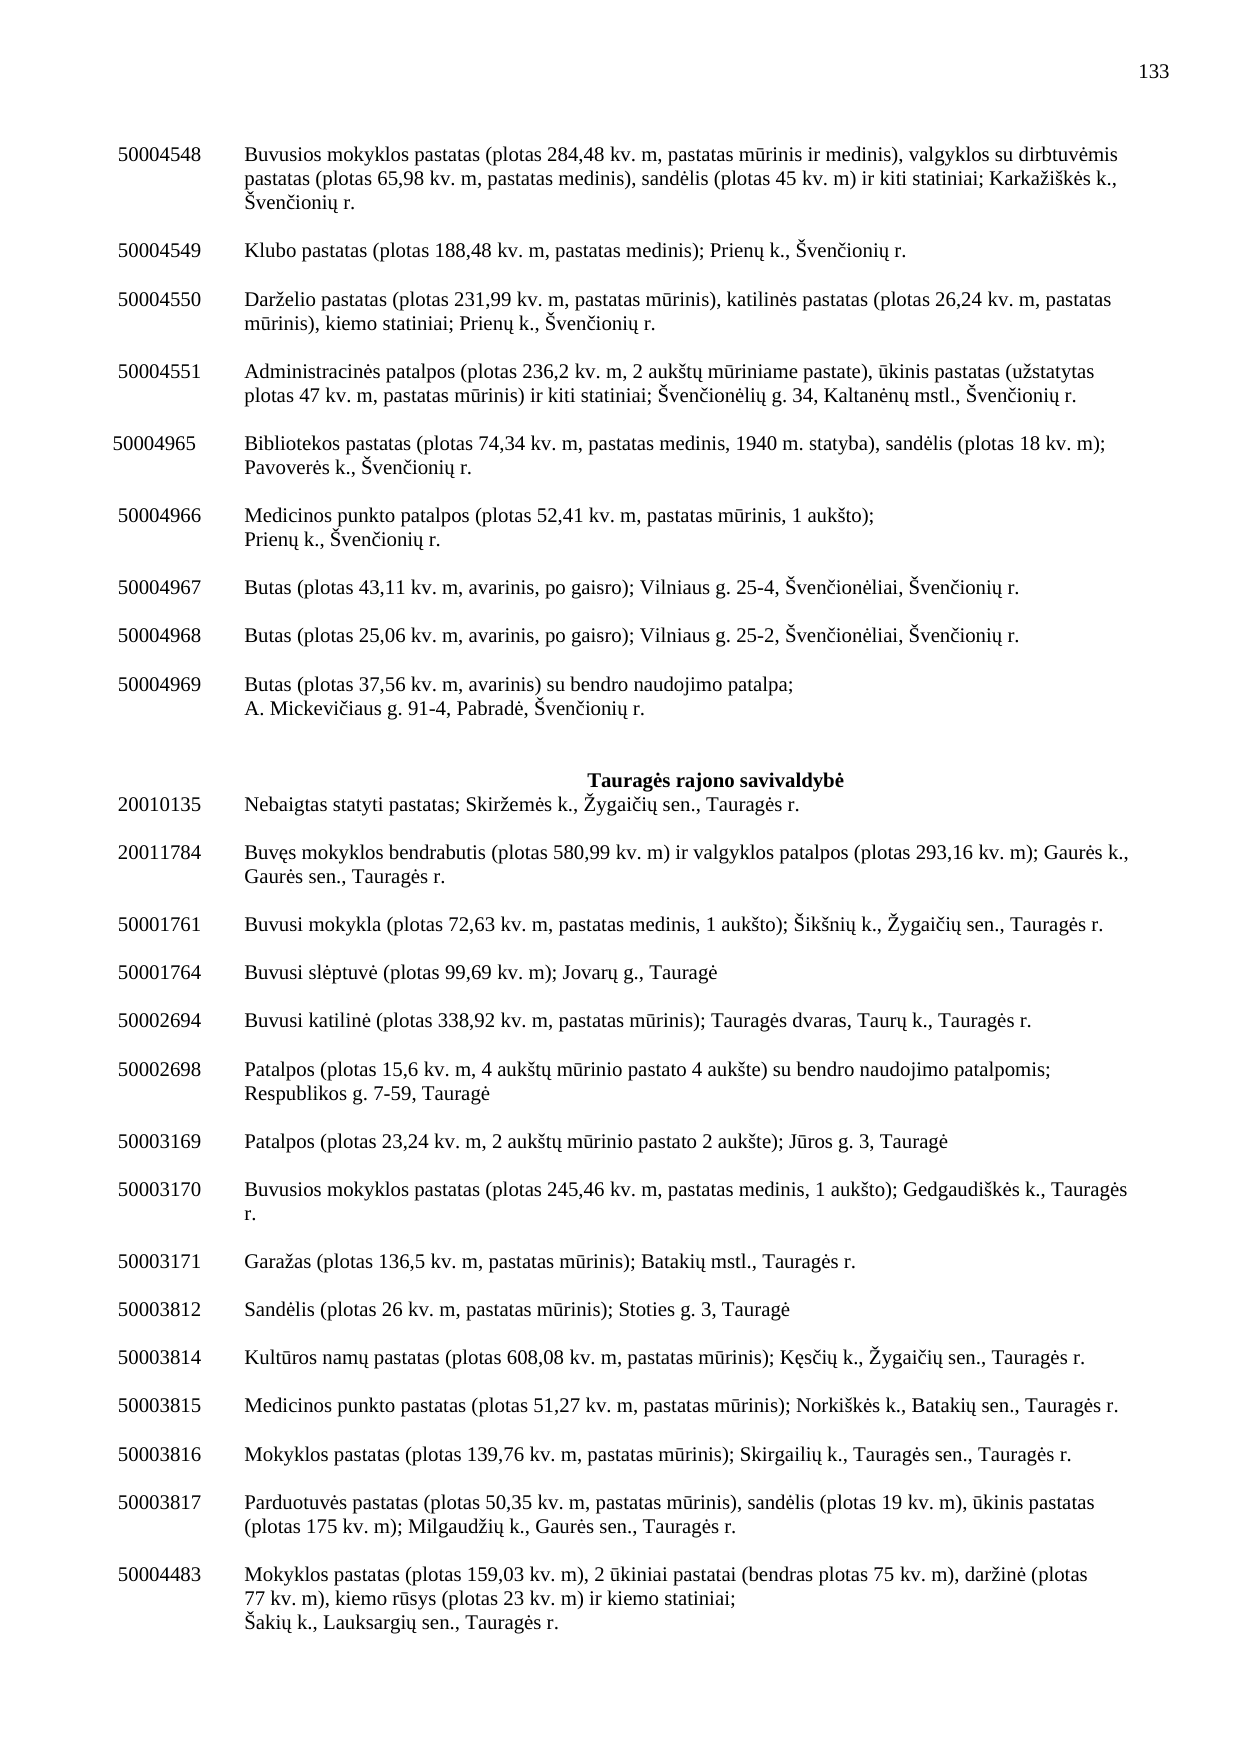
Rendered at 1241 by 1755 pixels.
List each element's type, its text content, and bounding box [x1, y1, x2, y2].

table_cell [101, 744, 1198, 768]
table_cell [1193, 287, 1198, 335]
table_cell [1178, 1297, 1192, 1321]
table_cell [1163, 1009, 1178, 1032]
table_cell [1198, 984, 1240, 1008]
table_cell [1198, 1418, 1240, 1442]
table_cell Mokyklos pastatas (plotas 159,03 kv. m), 2 ūkiniai pastatai (bendras plotas 75 kv. m), daržinė (plotas 77 kv. m), kiemo rūsys (plotas 23 kv. m) ir kiemo statiniai; Šakių k., Lauksargių sen., Tauragės r. [233, 1562, 1148, 1634]
table_cell 50004550 [101, 287, 233, 335]
table_cell [1198, 1249, 1240, 1273]
table_cell [101, 816, 1198, 840]
table_cell Parduotuvės pastatas (plotas 50,35 kv. m, pastatas mūrinis), sandėlis (plotas 19 kv. m), ūkinis pastatas (plotas 175 kv. m); Milgaudžių k., Gaurės sen., Tauragės r. [233, 1490, 1148, 1538]
table_cell [1198, 768, 1240, 792]
table_cell [1193, 1057, 1198, 1105]
table_cell [1193, 1394, 1198, 1417]
table_cell [101, 118, 1198, 142]
table_cell [1193, 359, 1198, 407]
table_cell Buvęs mokyklos bendrabutis (plotas 580,99 kv. m) ir valgyklos patalpos (plotas 293,16 kv. m); Gaurės k., Gaurės sen., Tauragės r. [233, 840, 1148, 888]
table_cell [1198, 792, 1240, 816]
table_cell [1148, 840, 1163, 888]
table_cell [1178, 1009, 1192, 1032]
table_cell Klubo pastatas (plotas 188,48 kv. m, pastatas medinis); Prienų k., Švenčionių r. [233, 239, 1148, 262]
table_cell [1163, 142, 1178, 214]
table_cell [1198, 1634, 1240, 1658]
table_cell [101, 1466, 1198, 1490]
table_cell [101, 1418, 1198, 1442]
table_cell 50003814 [101, 1345, 233, 1369]
table_cell 50004548 [101, 142, 233, 214]
table_cell [1198, 1490, 1240, 1538]
table_cell [1198, 431, 1240, 744]
table_cell [1198, 816, 1240, 840]
table_cell [1148, 142, 1163, 214]
table_cell [1178, 1177, 1192, 1225]
table_cell [1148, 792, 1163, 816]
table_cell [101, 1369, 1198, 1393]
table_cell [1198, 1009, 1240, 1032]
table_cell [101, 1153, 1198, 1177]
table_cell [1148, 239, 1163, 262]
table_cell [1193, 912, 1198, 936]
table_cell [1163, 912, 1178, 936]
table_cell [1148, 1345, 1163, 1369]
table_cell [1198, 1466, 1240, 1490]
table_cell [1193, 840, 1198, 888]
table_cell [101, 1105, 1198, 1129]
table_cell Administracinės patalpos (plotas 236,2 kv. m, 2 aukštų mūriniame pastate), ūkinis pastatas (užstatytas plotas 47 kv. m, pastatas mūrinis) ir kiti statiniai; Švenčionėlių g. 34, Kaltanėnų mstl., Švenčionių r. [233, 359, 1148, 407]
table_cell 50004965 50004966 50004967 50004968 50004969 [101, 431, 233, 744]
table_cell 50003169 [101, 1129, 233, 1153]
table_cell Sandėlis (plotas 26 kv. m, pastatas mūrinis); Stoties g. 3, Tauragė [233, 1297, 1148, 1321]
table_cell 50003816 [101, 1442, 233, 1466]
table_cell [1163, 1394, 1178, 1417]
table_cell [1198, 960, 1240, 984]
table_cell 50001764 [101, 960, 233, 984]
table_cell [1198, 1225, 1240, 1249]
table_cell [1198, 1538, 1240, 1562]
table_cell [1163, 792, 1178, 816]
table_cell [1148, 1394, 1163, 1417]
table_cell [1193, 1297, 1198, 1321]
table_cell 50001761 [101, 912, 233, 936]
table_cell [101, 888, 1198, 912]
table_cell Garažas (plotas 136,5 kv. m, pastatas mūrinis); Batakių mstl., Tauragės r. [233, 1249, 1148, 1273]
table_cell 20011784 [101, 840, 233, 888]
table_cell Nebaigtas statyti pastatas; Skiržemės k., Žygaičių sen., Tauragės r. [233, 792, 1148, 816]
table_cell [1198, 1273, 1240, 1297]
table_cell [101, 1273, 1198, 1297]
table_cell [1178, 142, 1192, 214]
table_cell [101, 1225, 1198, 1249]
table_cell [1198, 1033, 1240, 1057]
table_cell [1198, 1105, 1240, 1129]
table_cell [1193, 792, 1198, 816]
table_cell [1178, 1442, 1192, 1466]
table_cell [1193, 1129, 1198, 1153]
table_cell [1193, 1009, 1198, 1032]
table_cell Patalpos (plotas 23,24 kv. m, 2 aukštų mūrinio pastato 2 aukšte); Jūros g. 3, Tauragė [233, 1129, 1148, 1153]
table_cell [1198, 359, 1240, 407]
table_cell [1178, 359, 1192, 407]
table_cell Buvusios mokyklos pastatas (plotas 245,46 kv. m, pastatas medinis, 1 aukšto); Gedgaudiškės k., Tauragės r. [233, 1177, 1148, 1225]
table_cell [1178, 1345, 1192, 1369]
table_cell [101, 936, 1198, 960]
table_cell [1148, 912, 1163, 936]
table_cell [1178, 431, 1192, 744]
table_cell [101, 214, 1198, 238]
table_cell 20010135 [101, 792, 233, 816]
table_cell Patalpos (plotas 15,6 kv. m, 4 aukštų mūrinio pastato 4 aukšte) su bendro naudojimo patalpomis; Respublikos g. 7-59, Tauragė [233, 1057, 1148, 1105]
table_cell [1148, 1249, 1163, 1273]
table_cell [1163, 359, 1178, 407]
table_cell [1163, 1057, 1178, 1105]
table_cell [101, 407, 1198, 431]
table_cell [1148, 960, 1163, 984]
table_cell Buvusi slėptuvė (plotas 99,69 kv. m); Jovarų g., Tauragė [233, 960, 1148, 984]
table_cell [1193, 239, 1198, 262]
table_cell [101, 984, 1198, 1008]
table_cell [1198, 1153, 1240, 1177]
table_cell [1198, 407, 1240, 431]
table_cell [101, 1634, 1198, 1658]
table_cell [1193, 1562, 1198, 1634]
table_cell [1198, 1394, 1240, 1417]
table_cell [1193, 1442, 1198, 1466]
table_cell [1163, 840, 1178, 888]
table_cell [1198, 287, 1240, 335]
table_cell [1198, 1057, 1240, 1105]
table_cell [1163, 1562, 1178, 1634]
table_cell Medicinos punkto pastatas (plotas 51,27 kv. m, pastatas mūrinis); Norkiškės k., Batakių sen., Tauragės r. [233, 1394, 1148, 1417]
table_cell [1178, 1394, 1192, 1417]
table_cell [1148, 1057, 1163, 1105]
table_cell [1193, 1177, 1198, 1225]
table_cell 50004549 [101, 239, 233, 262]
table_cell [1163, 431, 1178, 744]
table_cell [1163, 960, 1178, 984]
table_cell [1198, 888, 1240, 912]
table_cell [1163, 1345, 1178, 1369]
table_cell Buvusios mokyklos pastatas (plotas 284,48 kv. m, pastatas mūrinis ir medinis), valgyklos su dirbtuvėmis pastatas (plotas 65,98 kv. m, pastatas medinis), sandėlis (plotas 45 kv. m) ir kiti statiniai; Karkažiškės k., Švenčionių r. [233, 142, 1148, 214]
table_cell [1198, 263, 1240, 287]
table_cell [1198, 1177, 1240, 1225]
table_cell [101, 768, 233, 792]
table_cell Kultūros namų pastatas (plotas 608,08 kv. m, pastatas mūrinis); Kęsčių k., Žygaičių sen., Tauragės r. [233, 1345, 1148, 1369]
table_cell [101, 335, 1198, 359]
table_cell 50003812 [101, 1297, 233, 1321]
table_cell [101, 1538, 1198, 1562]
table_cell [1178, 960, 1192, 984]
table_cell 50004551 [101, 359, 233, 407]
table_cell [1198, 239, 1240, 262]
table_cell [101, 1033, 1198, 1057]
table_cell [1193, 1490, 1198, 1538]
table_cell [1198, 912, 1240, 936]
table_cell Mokyklos pastatas (plotas 139,76 kv. m, pastatas mūrinis); Skirgailių k., Tauragės sen., Tauragės r. [233, 1442, 1178, 1466]
table_cell [1148, 1129, 1163, 1153]
table_cell 50002694 [101, 1009, 233, 1032]
table_cell 50004483 [101, 1562, 233, 1634]
table_cell Buvusi mokykla (plotas 72,63 kv. m, pastatas medinis, 1 aukšto); Šikšnių k., Žygaičių sen., Tauragės r. [233, 912, 1148, 936]
table_cell 50002698 [101, 1057, 233, 1105]
table_cell [1148, 431, 1163, 744]
table_cell [1163, 239, 1178, 262]
table_cell [1163, 287, 1178, 335]
table_cell [1148, 1562, 1163, 1634]
table_cell [1148, 359, 1163, 407]
table_cell [1193, 142, 1198, 214]
table_cell [1198, 1345, 1240, 1369]
table_cell [1178, 840, 1192, 888]
table_cell [1178, 792, 1192, 816]
table_cell 50003817 [101, 1490, 233, 1538]
table_cell [1178, 1057, 1192, 1105]
table_cell [1163, 1177, 1178, 1225]
table_cell [1178, 912, 1192, 936]
table_cell [1178, 1490, 1192, 1538]
table_cell Tauragės rajono savivaldybė [233, 768, 1198, 792]
table_cell [1198, 744, 1240, 768]
table_cell [101, 1321, 1198, 1345]
table_cell [1198, 214, 1240, 238]
table_cell [1178, 239, 1192, 262]
table_cell [1198, 1442, 1240, 1466]
table_cell [1148, 1009, 1163, 1032]
table_cell [1193, 1249, 1198, 1273]
table_cell [1163, 1249, 1178, 1273]
table_cell 50003815 [101, 1394, 233, 1417]
table_cell [1198, 1321, 1240, 1345]
table_cell 50003171 [101, 1249, 233, 1273]
table_cell [1178, 1562, 1192, 1634]
table_cell [1163, 1129, 1178, 1153]
table_cell [1198, 142, 1240, 214]
table_cell [1163, 1297, 1178, 1321]
table_cell [1148, 1177, 1163, 1225]
table_cell [1198, 1562, 1240, 1634]
table_cell [1193, 431, 1198, 744]
table_cell 50003170 [101, 1177, 233, 1225]
table_cell [1178, 1249, 1192, 1273]
table_cell [1198, 1297, 1240, 1321]
table_cell [1198, 1369, 1240, 1393]
table_cell [1193, 1345, 1198, 1369]
table_cell [1178, 287, 1192, 335]
table_cell [1198, 335, 1240, 359]
table_cell [1178, 1129, 1192, 1153]
table_cell Buvusi katilinė (plotas 338,92 kv. m, pastatas mūrinis); Tauragės dvaras, Taurų k., Tauragės r. [233, 1009, 1148, 1032]
table_cell Bibliotekos pastatas (plotas 74,34 kv. m, pastatas medinis, 1940 m. statyba), sandėlis (plotas 18 kv. m); Pavoverės k., Švenčionių r. Medicinos punkto patalpos (plotas 52,41 kv. m, pastatas mūrinis, 1 aukšto); Prienų k., Švenčionių r. Butas (plotas 43,11 kv. m, avarinis, po gaisro); Vilniaus g. 25-4, Švenčionėliai, Švenčionių r. Butas (plotas 25,06 kv. m, avarinis, po gaisro); Vilniaus g. 25-2, Švenčionėliai, Švenčionių r. Butas (plotas 37,56 kv. m, avarinis) su bendro naudojimo patalpa; A. Mickevičiaus g. 91-4, Pabradė, Švenčionių r. [233, 431, 1148, 744]
table_cell [1148, 1490, 1163, 1538]
table_cell [1163, 1490, 1178, 1538]
table_cell [1193, 960, 1198, 984]
table_cell [1198, 840, 1240, 888]
table_cell [1148, 287, 1163, 335]
table_cell [1198, 118, 1240, 142]
table_cell [1198, 936, 1240, 960]
table_cell [101, 263, 1198, 287]
table_cell [1198, 1129, 1240, 1153]
table_cell [1148, 1297, 1163, 1321]
table_cell Darželio pastatas (plotas 231,99 kv. m, pastatas mūrinis), katilinės pastatas (plotas 26,24 kv. m, pastatas mūrinis), kiemo statiniai; Prienų k., Švenčionių r. [233, 287, 1148, 335]
